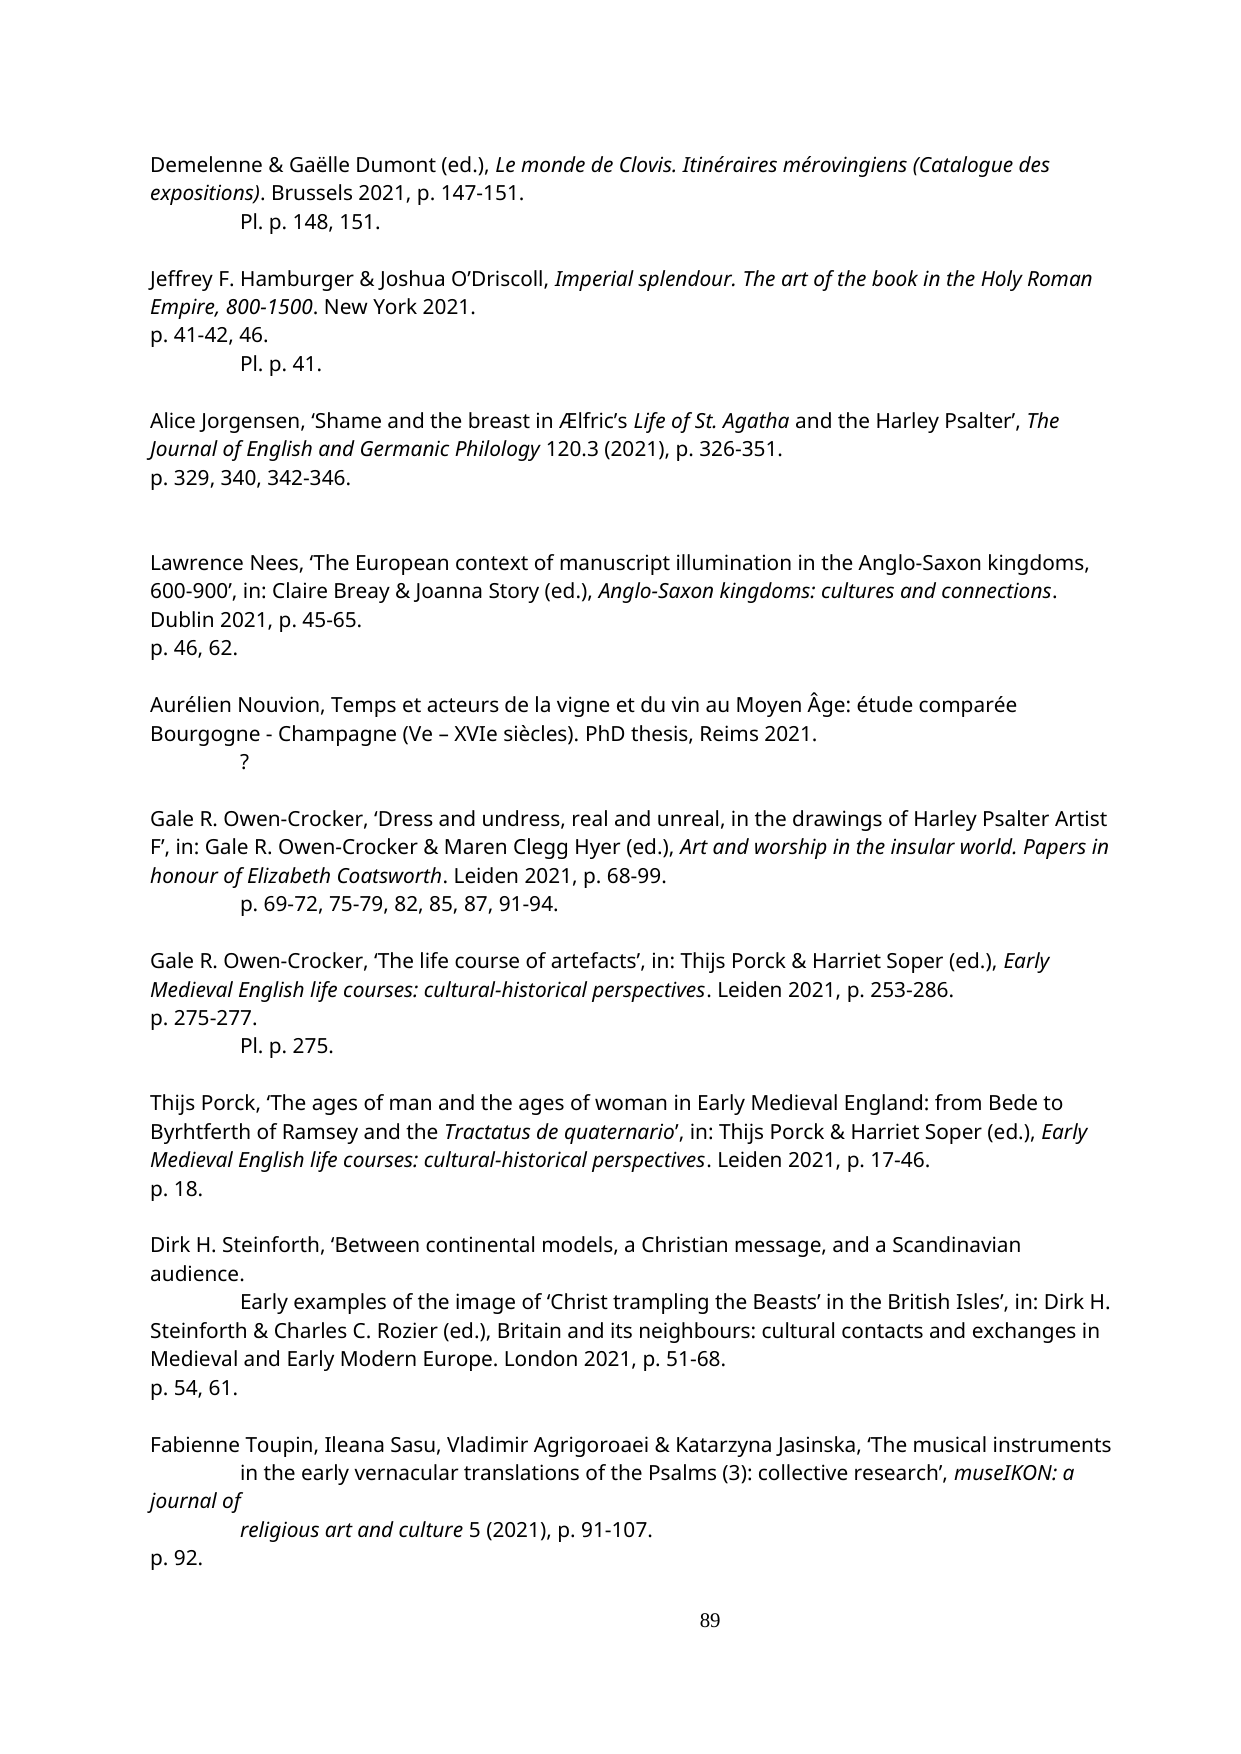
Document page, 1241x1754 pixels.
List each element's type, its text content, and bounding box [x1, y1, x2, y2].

text ? [150, 747, 1122, 776]
text Dirk H. Steinforth, ‘Between continental models, a Christian message, and a Scandinavian audience. [150, 1231, 1122, 1287]
text Early examples of the image of ‘Christ trampling the Beasts’ in the British Isles’, in: Dirk H. Steinforth & Charles C. Rozier (ed.), Britain and its neighbours: cultural contacts and exchanges in Medieval and Early Modern Europe. London 2021, p. 51-68. p. 54, 61. [150, 1287, 1122, 1401]
text Jeffrey F. Hamburger & Joshua O’Driscoll, Imperial splendour. The art of the book in the Holy Roman Empire, 800-1500. New York 2021. p. 41-42, 46. [150, 264, 1122, 349]
text religious art and culture 5 (2021), p. 91-107. p. 92. [150, 1515, 1122, 1572]
text Aurélien Nouvion, Temps et acteurs de la vigne et du vin au Moyen Âge: étude comparée Bourgogne - Champagne (Ve – XVIe siècles). PhD thesis, Reims 2021. [150, 690, 1122, 747]
text Lawrence Nees, ‘The European context of manuscript illumination in the Anglo-Saxon kingdoms, 600-900’, in: Claire Breay & Joanna Story (ed.), Anglo-Saxon kingdoms: cultures and connections. Dublin 2021, p. 45-65. p. 46, 62. [150, 548, 1122, 662]
text p. 69-72, 75-79, 82, 85, 87, 91-94. [150, 889, 1122, 918]
text Pl. p. 275. [150, 1032, 1122, 1060]
text Alice Jorgensen, ‘Shame and the breast in Ælfric’s Life of St. Agatha and the Harley Psalter’, The Journal of English and Germanic Philology 120.3 (2021), p. 326-351. p. 329, 340, 342-346. [150, 406, 1122, 491]
text Pl. p. 41. [150, 349, 1122, 377]
text Gale R. Owen-Crocker, ‘The life course of artefacts’, in: Thijs Porck & Harriet Soper (ed.), Early Medieval English life courses: cultural-historical perspectives. Leiden 2021, p. 253-286. p. 275-277. [150, 946, 1122, 1032]
text Fabienne Toupin, Ileana Sasu, Vladimir Agrigoroaei & Katarzyna Jasinska, ‘The musical instruments [150, 1430, 1122, 1458]
text in the early vernacular translations of the Psalms (3): collective research’, museIKON: a journal of [150, 1458, 1122, 1515]
text Pl. p. 148, 151. [150, 207, 1122, 235]
text Gale R. Owen-Crocker, ‘Dress and undress, real and unreal, in the drawings of Harley Psalter Artist F’, in: Gale R. Owen-Crocker & Maren Clegg Hyer (ed.), Art and worship in the insular world. Papers in honour of Elizabeth Coatsworth. Leiden 2021, p. 68-99. [150, 804, 1122, 889]
text Demelenne & Gaëlle Dumont (ed.), Le monde de Clovis. Itinéraires mérovingiens (Catalogue des expositions). Brussels 2021, p. 147-151. [150, 150, 1122, 207]
text Thijs Porck, ‘The ages of man and the ages of woman in Early Medieval England: from Bede to Byrhtferth of Ramsey and the Tractatus de quaternario’, in: Thijs Porck & Harriet Soper (ed.), Early Medieval English life courses: cultural-historical perspectives. Leiden 2021, p. 17-46. p. 18. [150, 1088, 1122, 1202]
